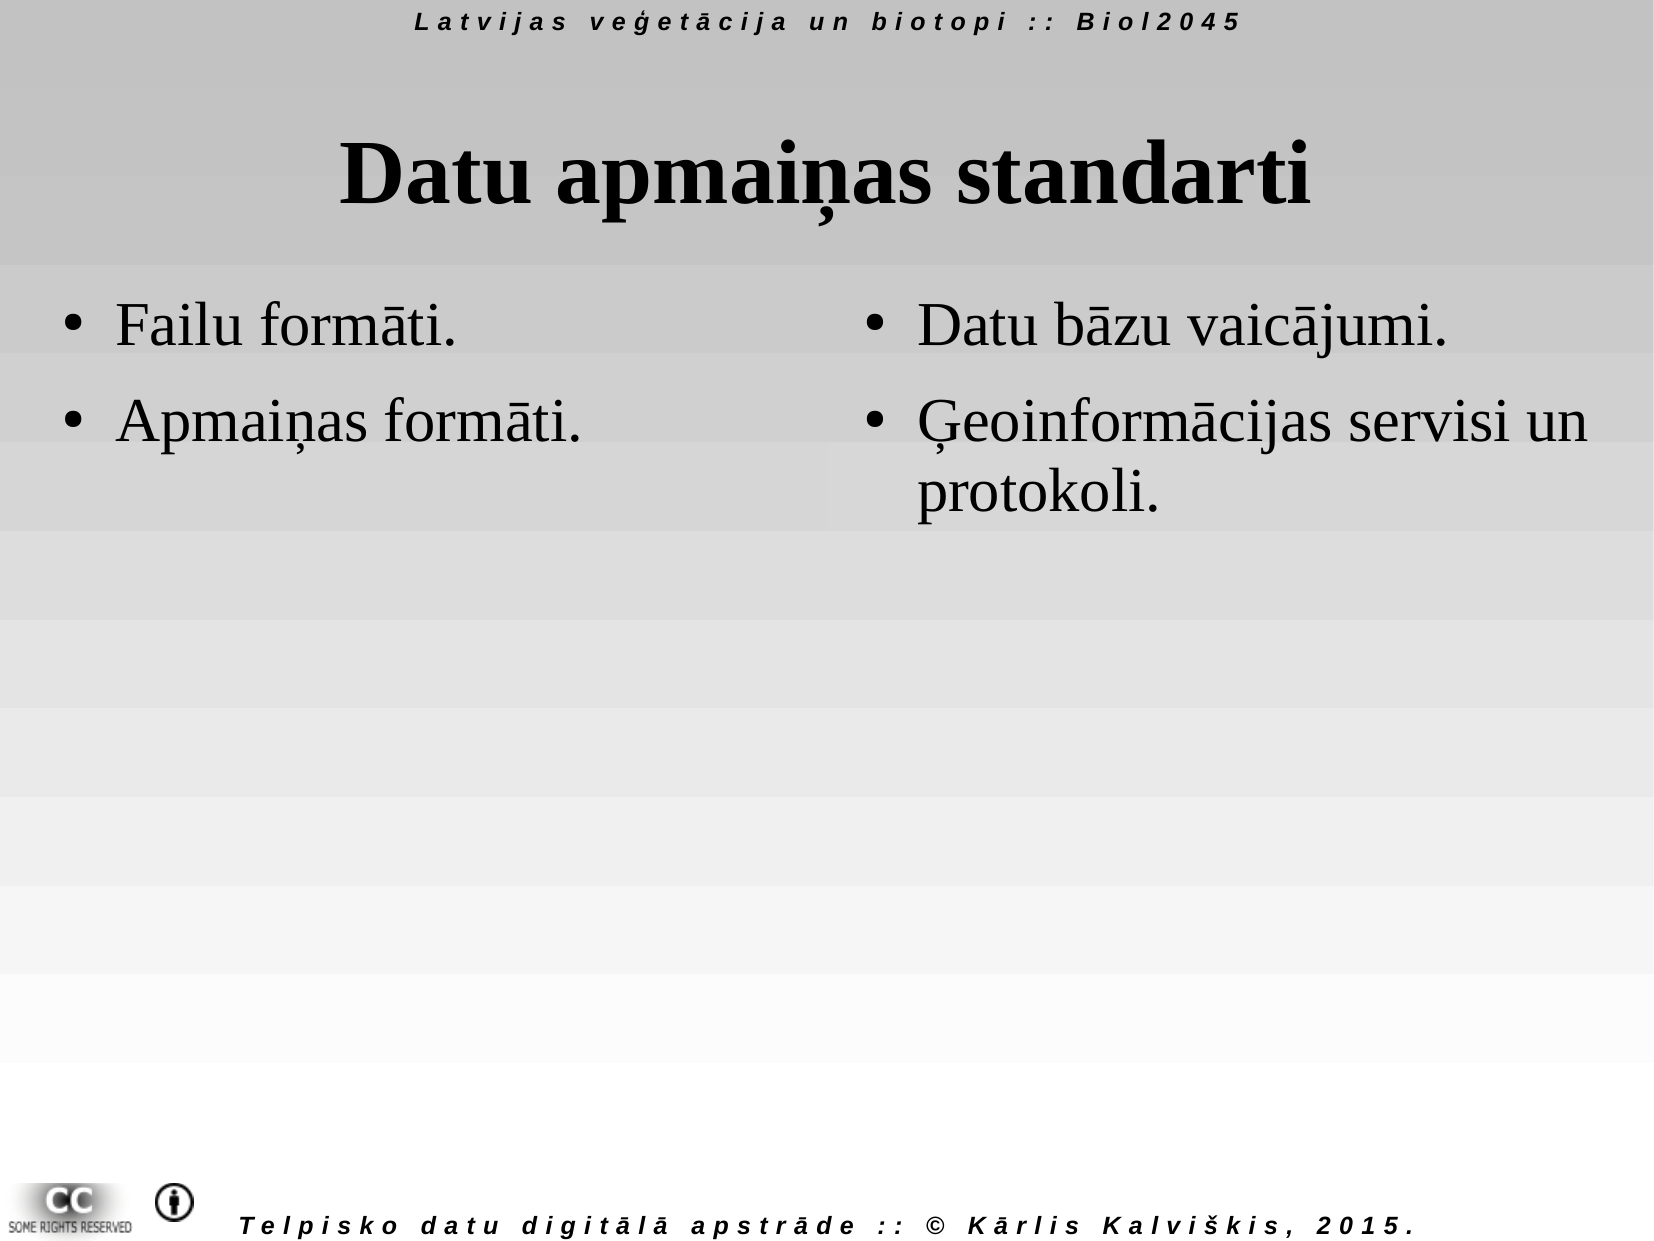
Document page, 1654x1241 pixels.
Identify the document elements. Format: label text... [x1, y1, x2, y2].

list Datu bāzu vaicājumi. Ģeoinformācijas servisi un protokoli. [846, 289, 1610, 1113]
title Datu apmaiņas standarti [29, 49, 1625, 296]
list Failu formāti. Apmaiņas formāti. [44, 289, 808, 1113]
picture [0, 0, 1654, 1241]
